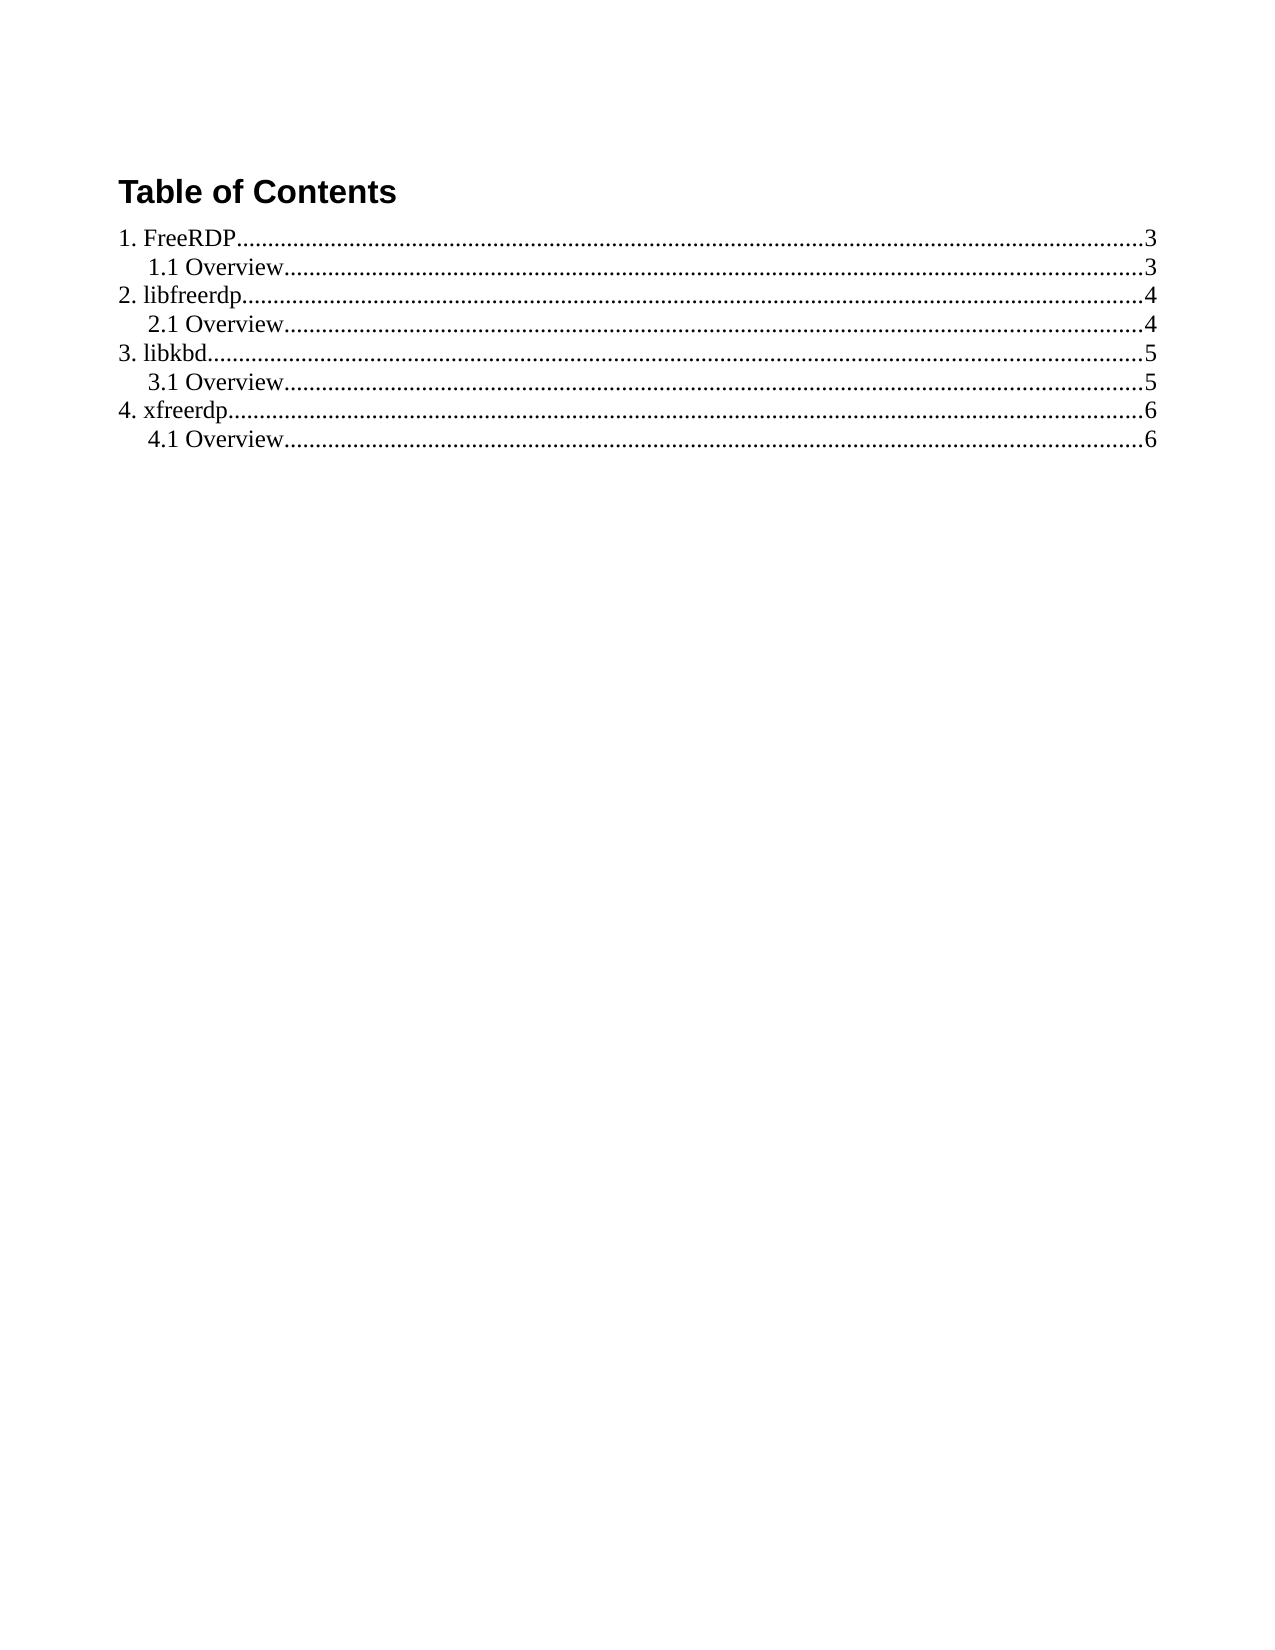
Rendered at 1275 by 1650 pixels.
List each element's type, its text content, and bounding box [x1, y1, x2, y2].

text 1. FreeRDP 3 [118, 223, 1157, 252]
text 3.1 Overview 5 [148, 367, 1157, 395]
text 3. libkbd 5 [118, 338, 1157, 367]
text 1.1 Overview 3 [148, 252, 1157, 280]
text 2.1 Overview 4 [148, 309, 1157, 338]
text 2. libfreerdp 4 [118, 280, 1157, 309]
text 4. xfreerdp 6 [118, 395, 1157, 424]
subtitle Table of Contents [118, 172, 1157, 210]
text 4.1 Overview 6 [148, 424, 1157, 453]
